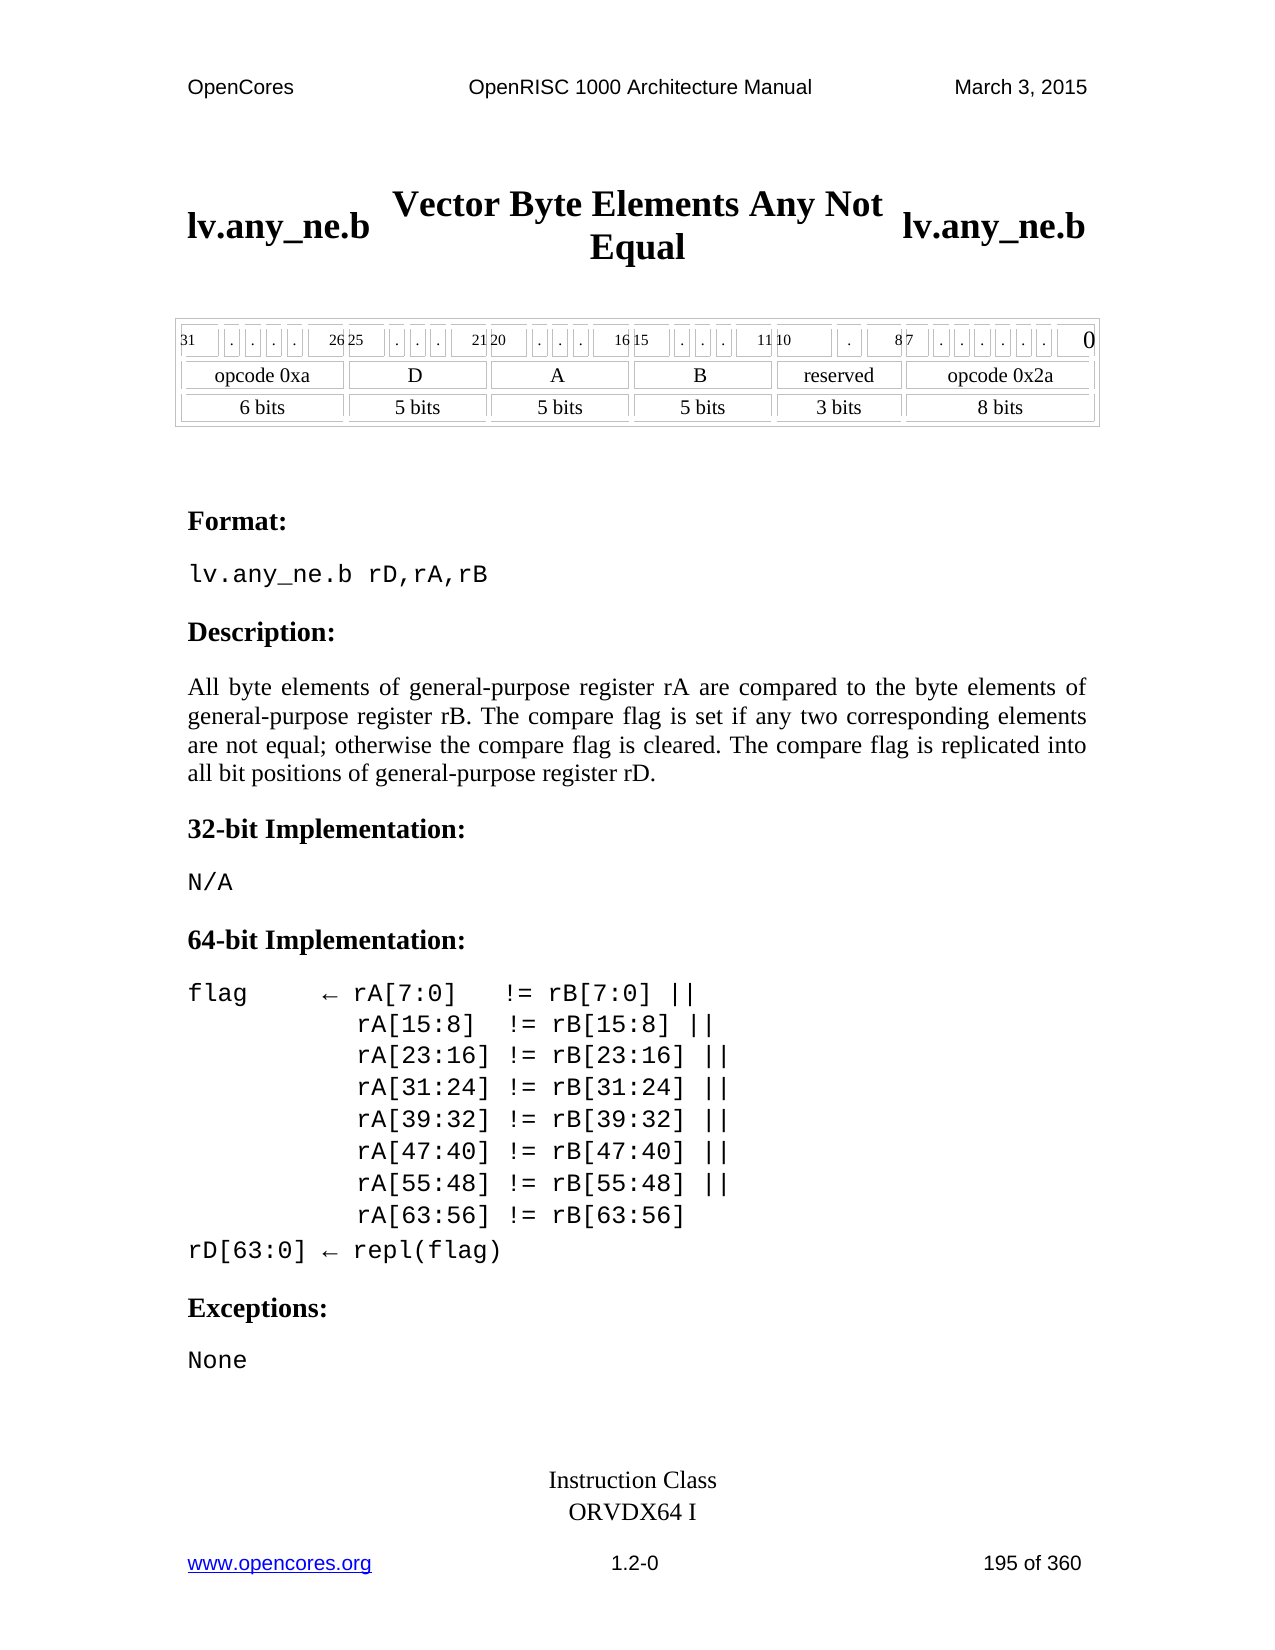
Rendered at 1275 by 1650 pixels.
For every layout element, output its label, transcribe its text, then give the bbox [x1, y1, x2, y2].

text N/A [187, 869, 1087, 898]
text lv.any_ne.b rD,rA,rB [187, 561, 1087, 590]
text Description: [187, 615, 1087, 647]
text All byte elements of general-purpose register rA are compared to the byte elements of general-purpose register rB. The compare flag is set if any two corresponding elements are not equal; otherwise the compare flag is cleared. The compare flag is replicated into all bit positions of general-purpose register rD. [187, 672, 1087, 787]
text None [187, 1348, 1087, 1376]
text 64-bit Implementation: [187, 923, 1087, 955]
text Format: [187, 504, 1087, 536]
text 32-bit Implementation: [187, 812, 1087, 844]
text Exceptions: [187, 1291, 1087, 1323]
text flag ← rA[7:0] != rB[7:0] || rA[15:8] != rB[15:8] || rA[23:16] != rB[23:16] || rA[31:24] != rB[31:24] || rA[39:32] != rB[39:32] || rA[47:40] != rB[47:40] || rA[55:48] != rB[55:48] || rA[63:56] != rB[63:56] rD[63:0] ← repl(flag) [187, 980, 1087, 1266]
